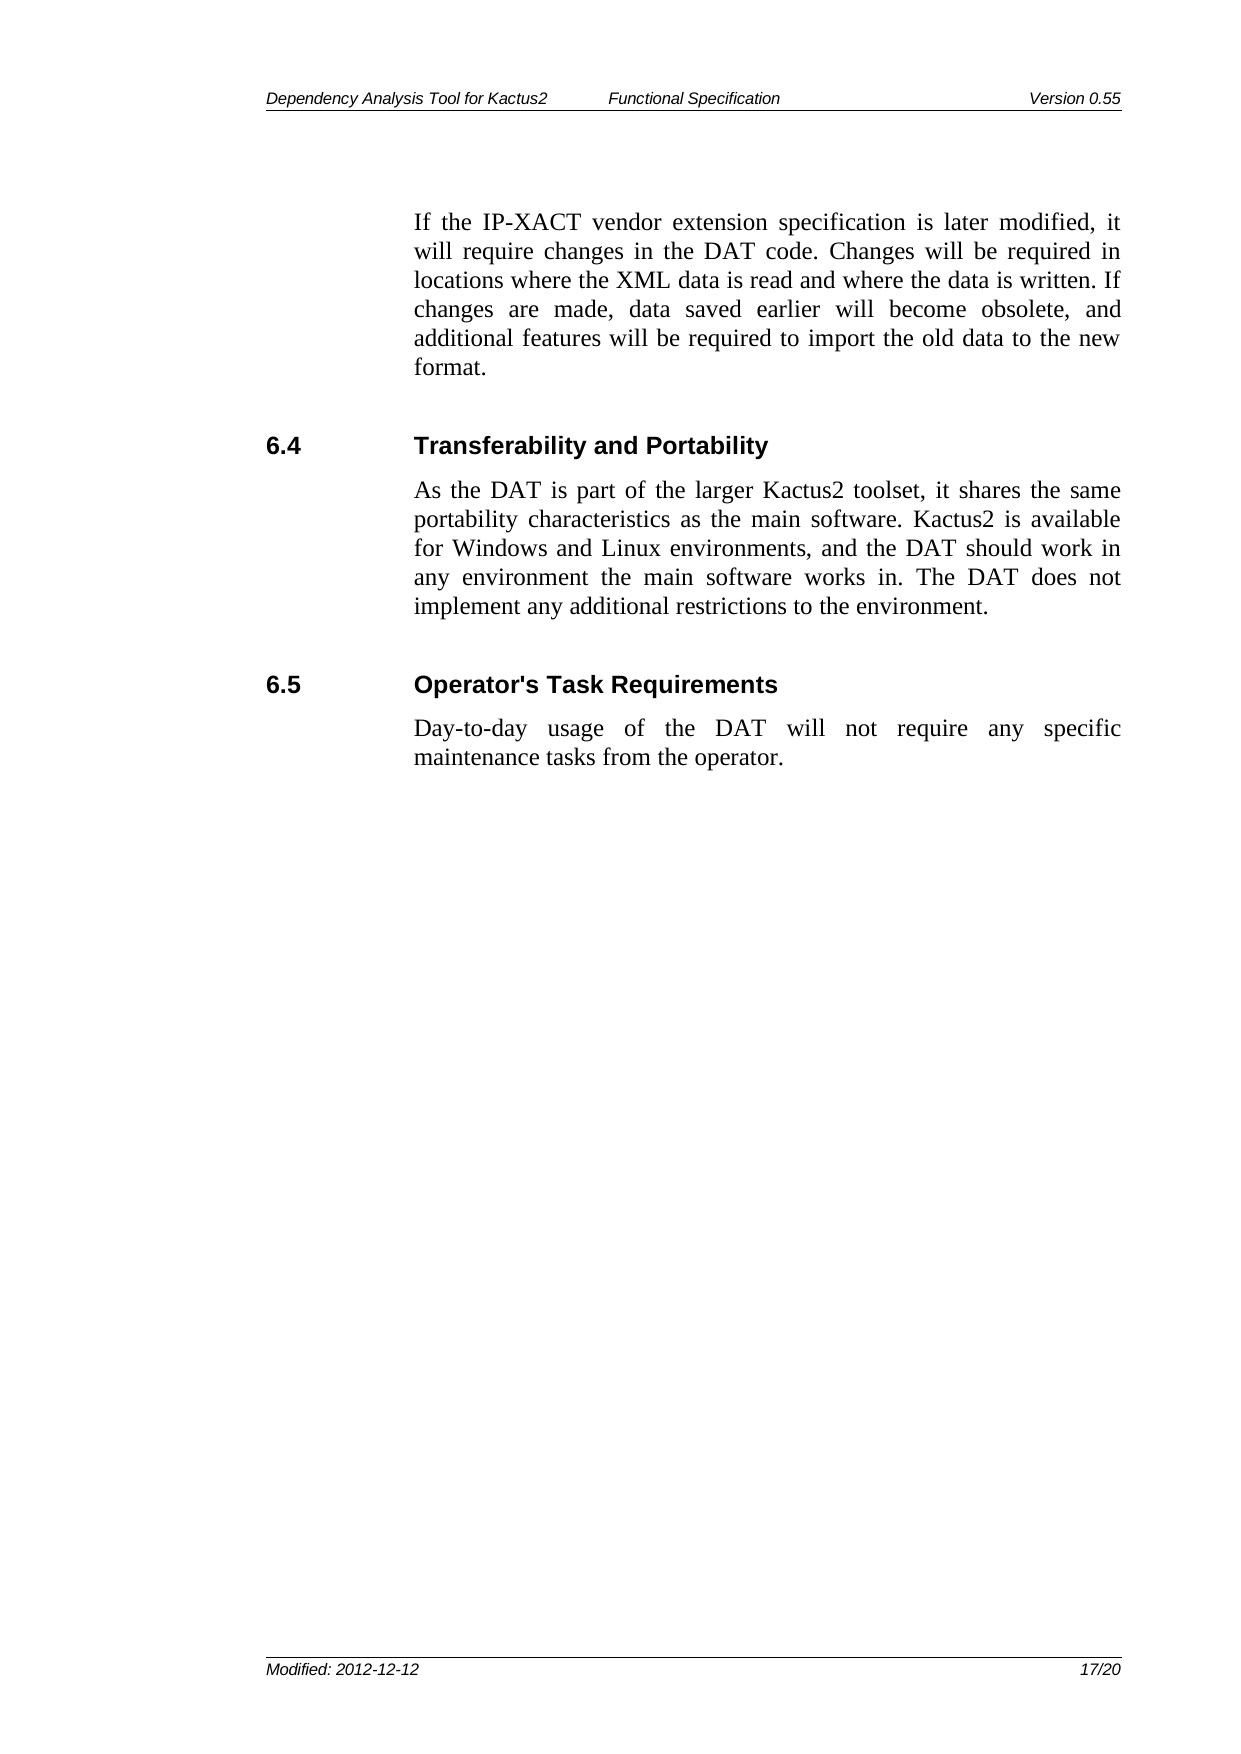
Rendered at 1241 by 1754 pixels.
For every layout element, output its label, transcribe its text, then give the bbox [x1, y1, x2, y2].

text If the IP-XACT vendor extension specification is later modified, it will require changes in the DAT code. Changes will be required in locations where the XML data is read and where the data is written. If changes are made, data saved earlier will become obsolete, and additional features will be required to import the old data to the new format. [413, 207, 1122, 381]
subtitle Transferability and Portability [266, 431, 1122, 460]
text Day-to-day usage of the DAT will not require any specific maintenance tasks from the operator. [413, 713, 1122, 771]
text As the DAT is part of the larger Kactus2 toolset, it shares the same portability characteristics as the main software. Kactus2 is available for Windows and Linux environments, and the DAT should work in any environment the main software works in. The DAT does not implement any additional restrictions to the environment. [413, 474, 1122, 620]
subtitle Operator's Task Requirements [266, 669, 1122, 699]
